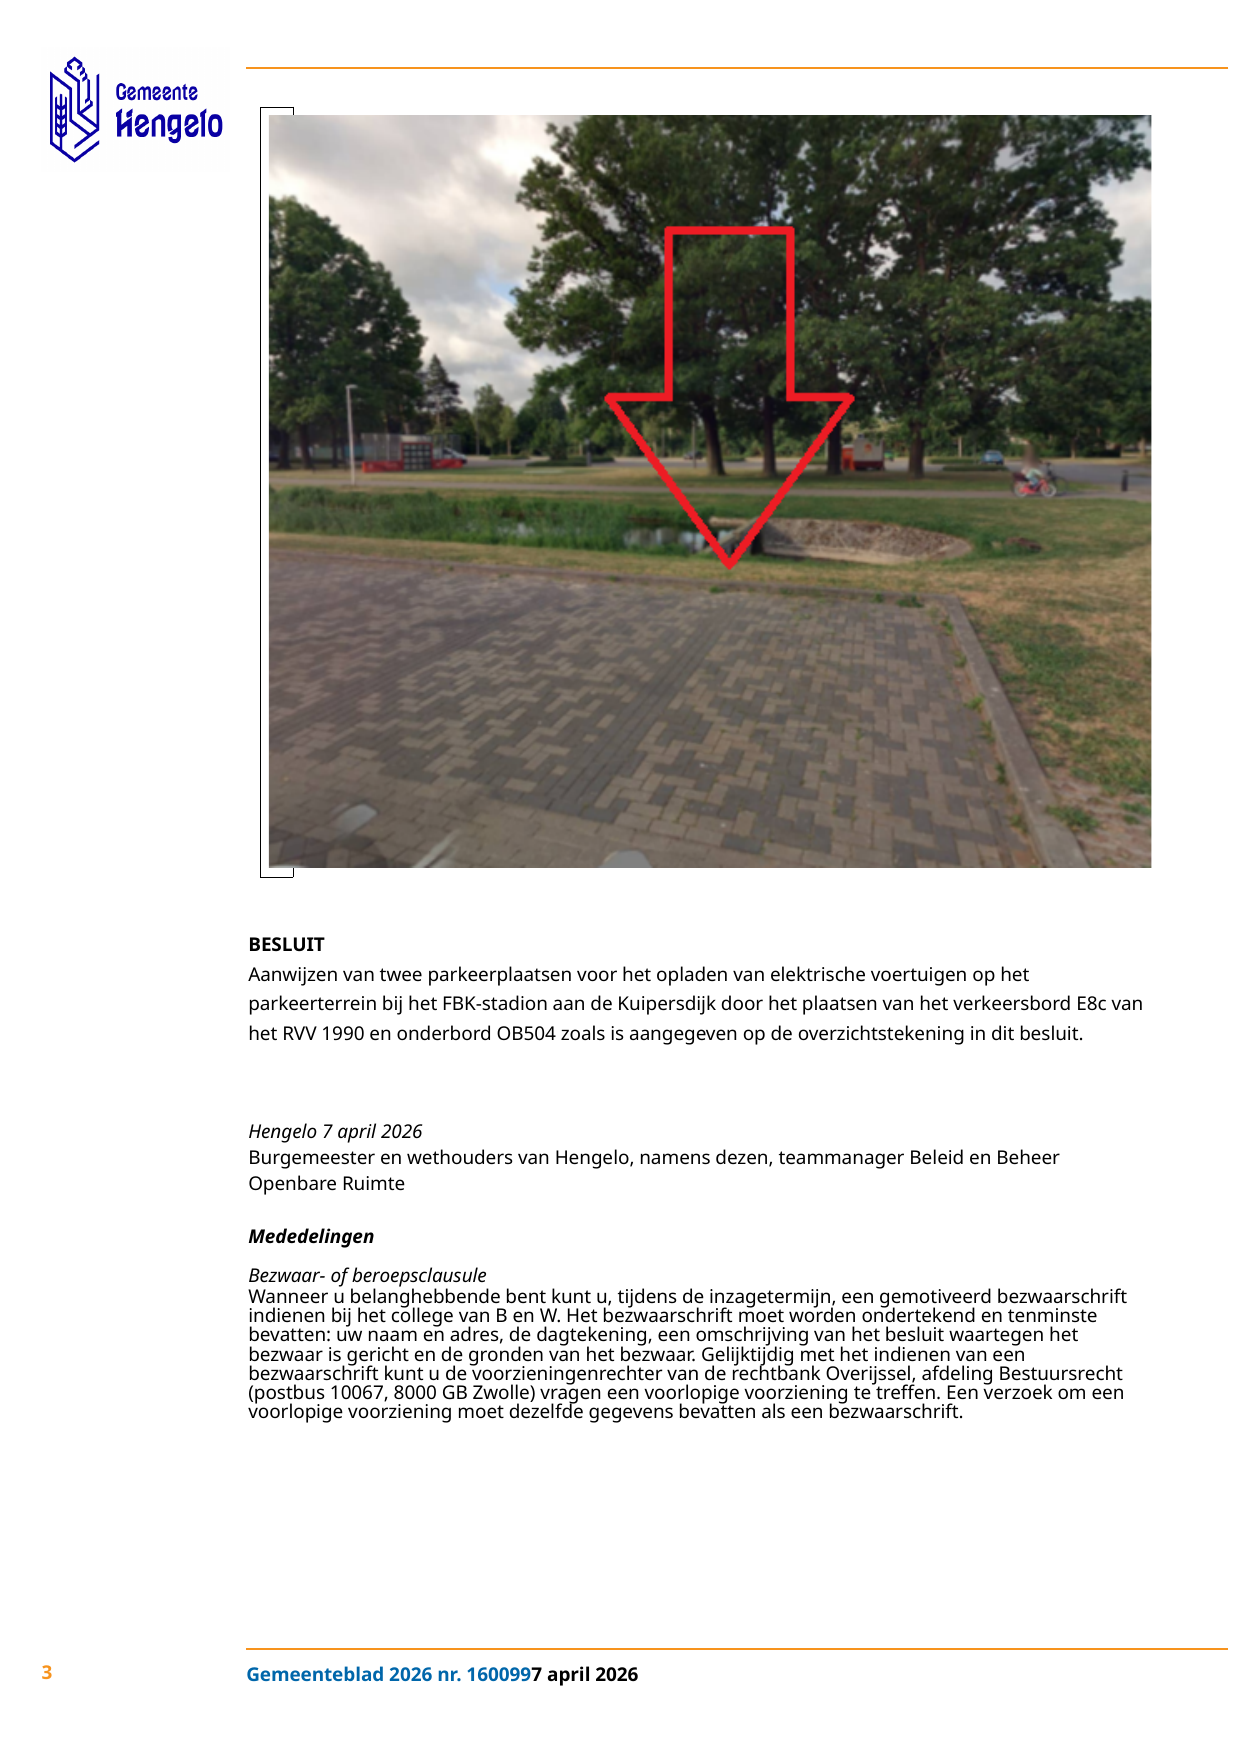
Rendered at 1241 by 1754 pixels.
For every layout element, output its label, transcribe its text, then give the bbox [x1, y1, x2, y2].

text BESLUIT [248, 931, 1152, 957]
text Aanwijzen van twee parkeerplaatsen voor het opladen van elektrische voertuigen op het parkeerterrein bij het FBK-stadion aan de Kuipersdijk door het plaatsen van het verkeersbord E8c van het RVV 1990 en onderbord OB504 zoals is aangegeven op de overzichtstekening in dit besluit. [248, 961, 1152, 1046]
text Mededelingen [248, 1223, 1152, 1248]
text Hengelo 7 april 2026 [248, 1118, 1152, 1144]
picture [41, 47, 231, 172]
picture [268, 115, 1155, 868]
text Wanneer u belanghebbende bent kunt u, tijdens de inzagetermijn, een gemotiveerd bezwaarschrift indienen bij het college van B en W. Het bezwaarschrift moet worden ondertekend en tenminste bevatten: uw naam en adres, de dagtekening, een omschrijving van het besluit waartegen het bezwaar is gericht en de gronden van het bezwaar. Gelijktijdig met het indienen van een bezwaarschrift kunt u de voorzieningenrechter van de rechtbank Overijssel, afdeling Bestuursrecht (postbus 10067, 8000 GB Zwolle) vragen een voorlopige voorziening te treffen. Een verzoek om een voorlopige voorziening moet dezelfde gegevens bevatten als een bezwaarschrift. [248, 1288, 1152, 1423]
text Bezwaar- of beroepsclausule [248, 1262, 1152, 1288]
text Burgemeester en wethouders van Hengelo, namens dezen, teammanager Beleid en Beheer Openbare Ruimte [248, 1144, 1152, 1196]
